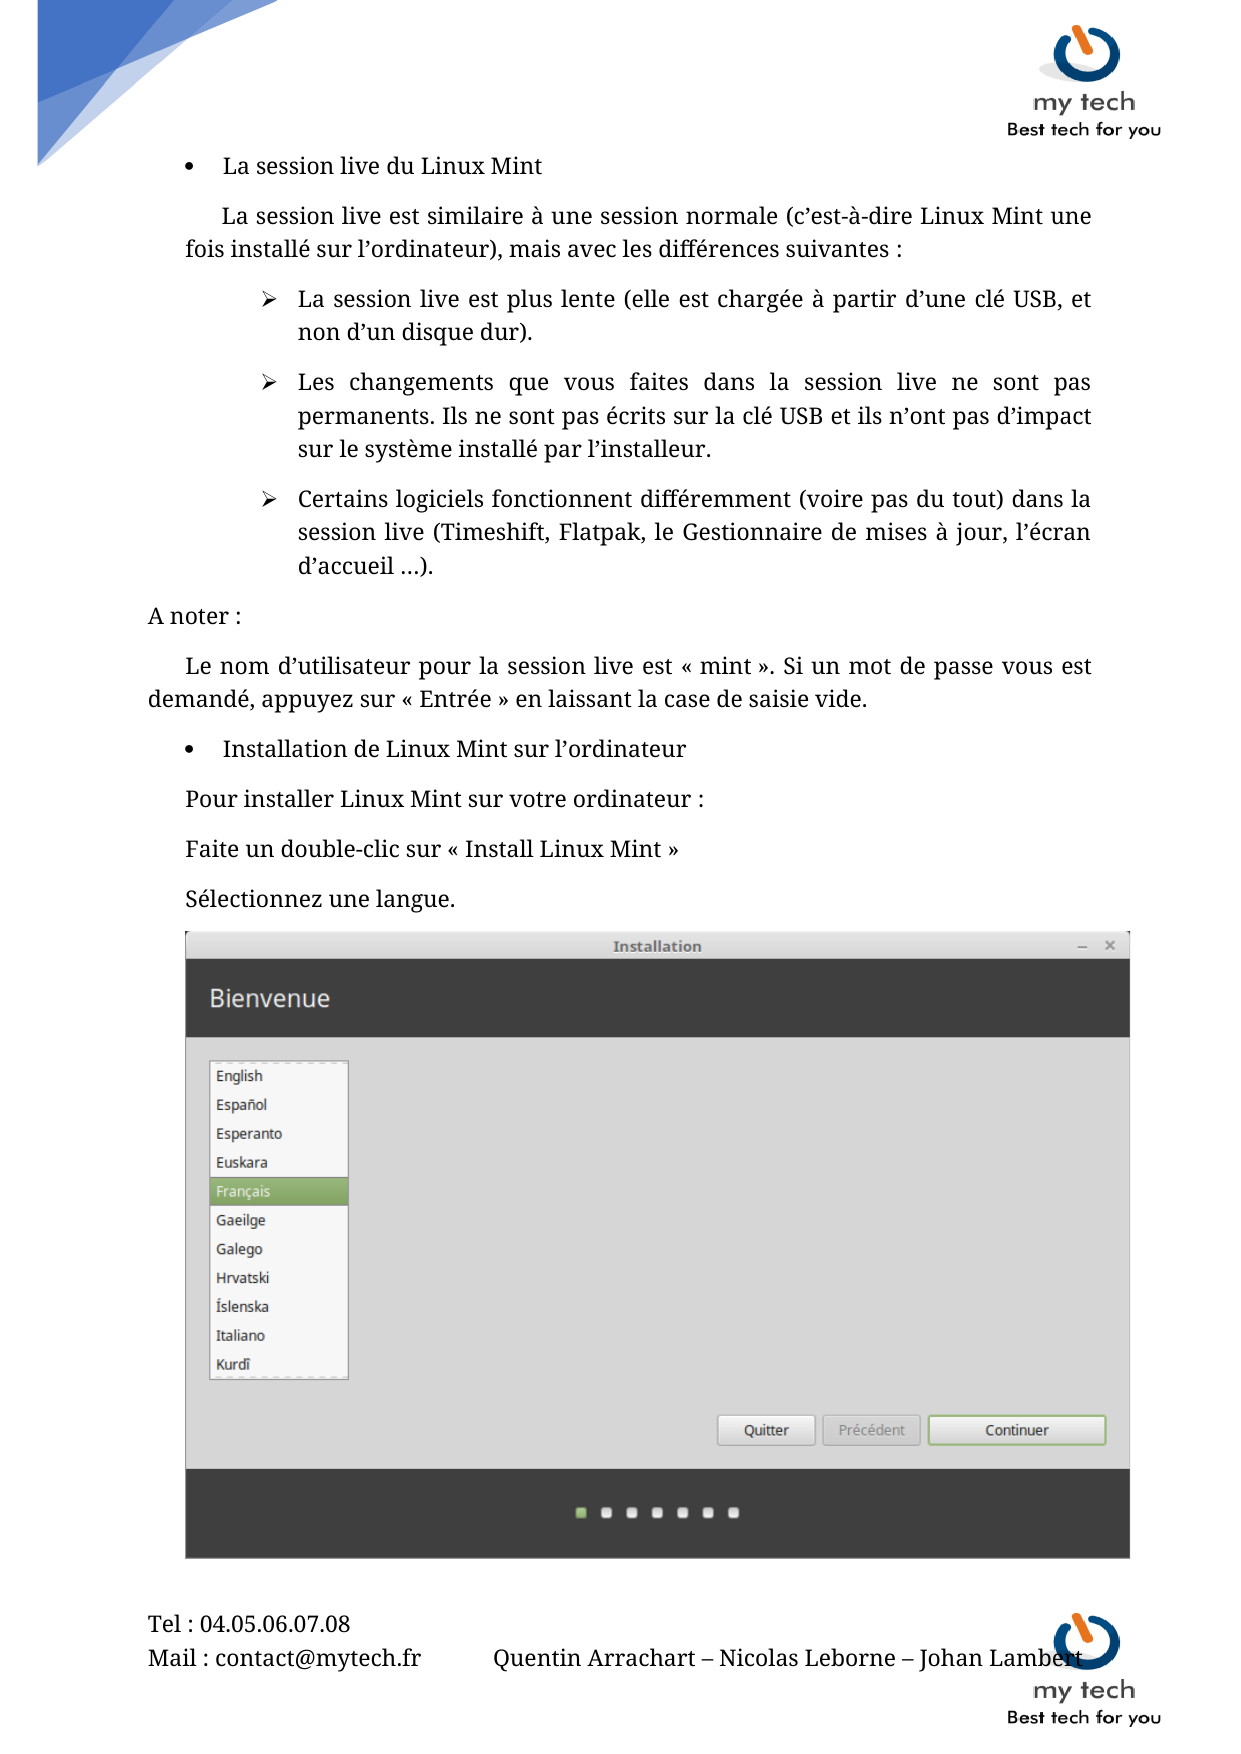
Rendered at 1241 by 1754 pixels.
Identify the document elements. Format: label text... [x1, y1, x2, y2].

list La session live du Linux Mint [185, 148, 1093, 181]
list Les changements que vous faites dans la session live ne sont pas permanents. Ils ne sont pas écrits sur la clé USB et ils n’ont pas d’impact sur le système installé par l’installeur. [260, 364, 1093, 464]
text Faite un double-clic sur « Install Linux Mint » [185, 831, 1093, 864]
text Pour installer Linux Mint sur votre ordinateur : [185, 781, 1093, 814]
text A noter : [148, 598, 1093, 631]
text Le nom d’utilisateur pour la session live est « mint ». Si un mot de passe vous est demandé, appuyez sur « Entrée » en laissant la case de saisie vide. [148, 648, 1093, 714]
list Certains logiciels fonctionnent différemment (voire pas du tout) dans la session live (Timeshift, Flatpak, le Gestionnaire de mises à jour, l’écran d’accueil …). [260, 481, 1093, 581]
list Installation de Linux Mint sur l’ordinateur [185, 731, 1093, 764]
list La session live est plus lente (elle est chargée à partir d’une clé USB, et non d’un disque dur). [260, 281, 1093, 348]
text Sélectionnez une langue. [185, 881, 1093, 914]
list La session live est similaire à une session normale (c’est-à-dire Linux Mint une fois installé sur l’ordinateur), mais avec les différences suivantes : [185, 198, 1093, 264]
